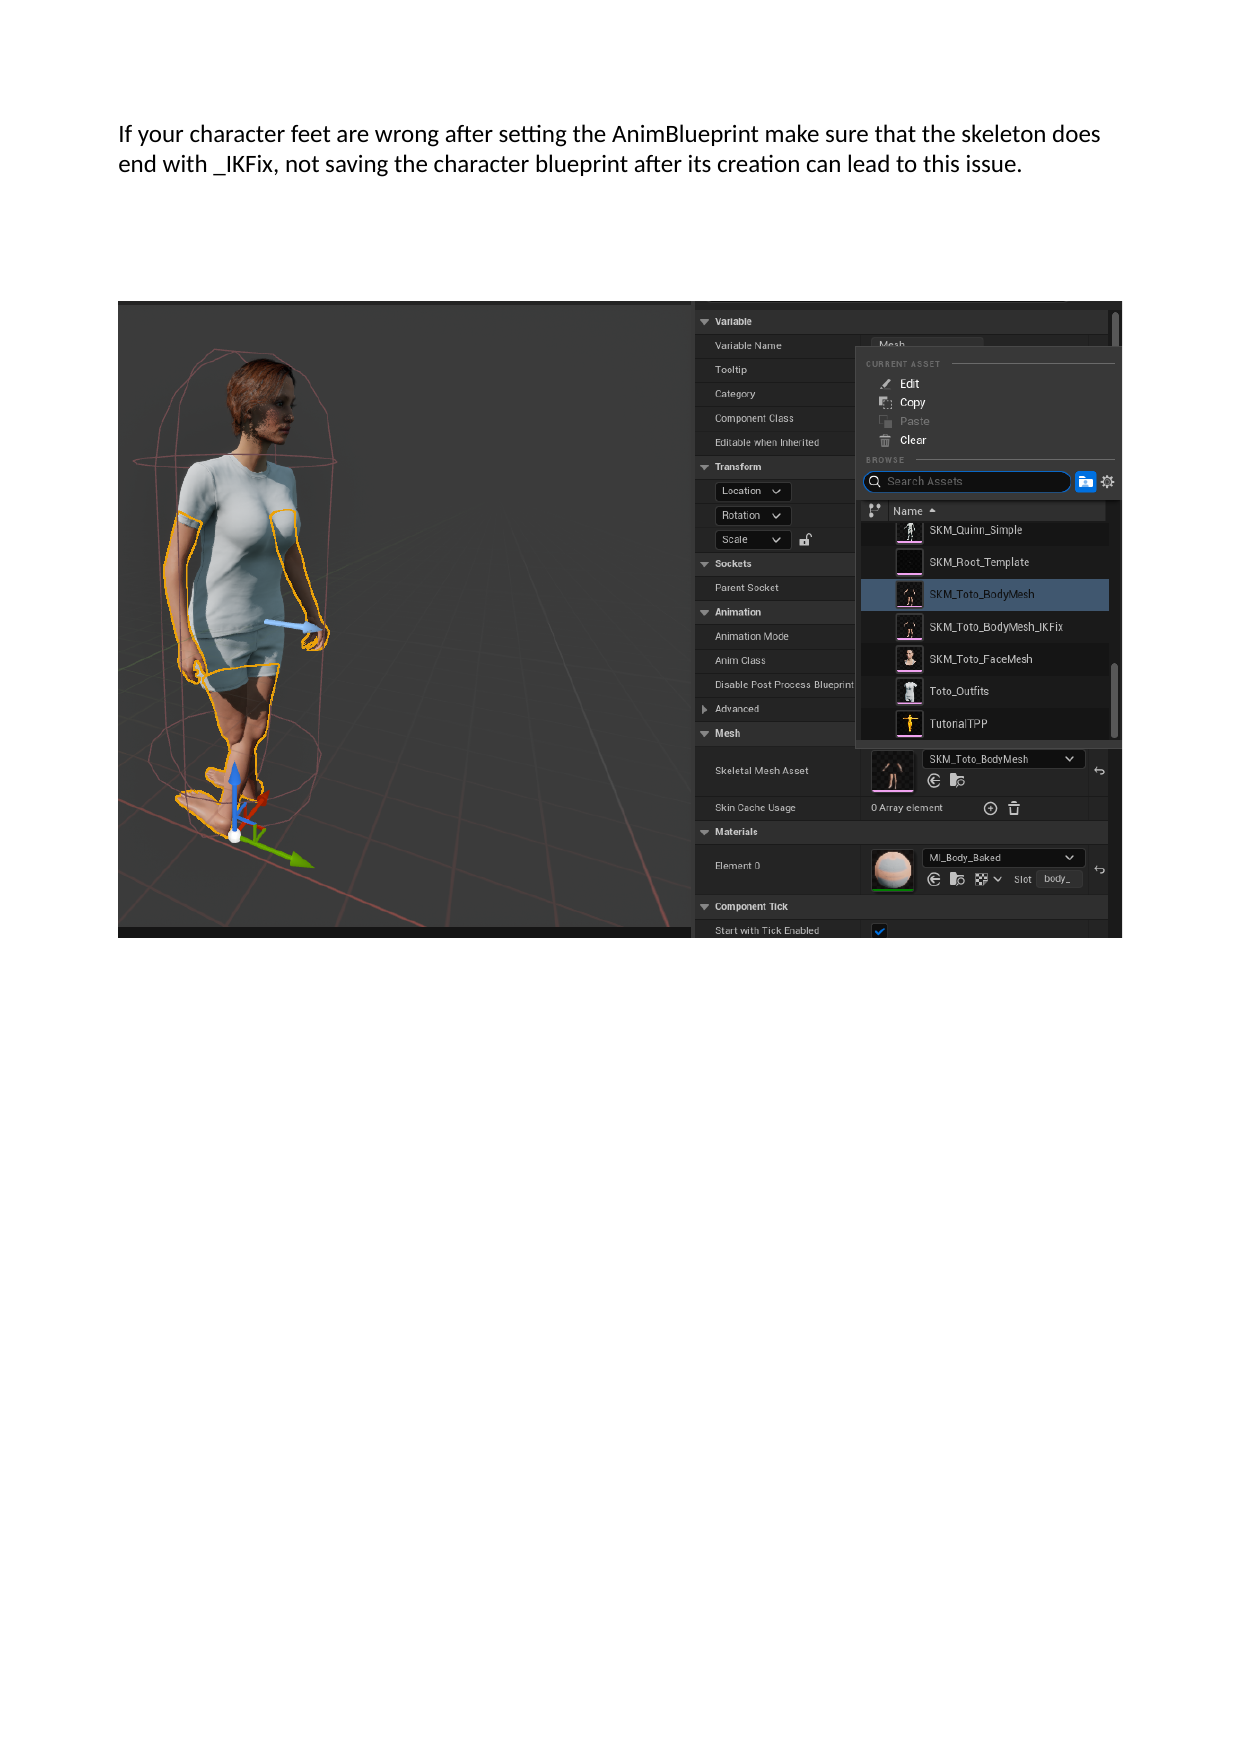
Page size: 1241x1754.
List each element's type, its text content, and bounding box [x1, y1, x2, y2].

text If your character feet are wrong after setting the AnimBlueprint make sure that the skeleton does end with _IKFix, not saving the character blueprint after its creation can lead to this issue. [118, 118, 1122, 179]
picture [118, 301, 1123, 938]
